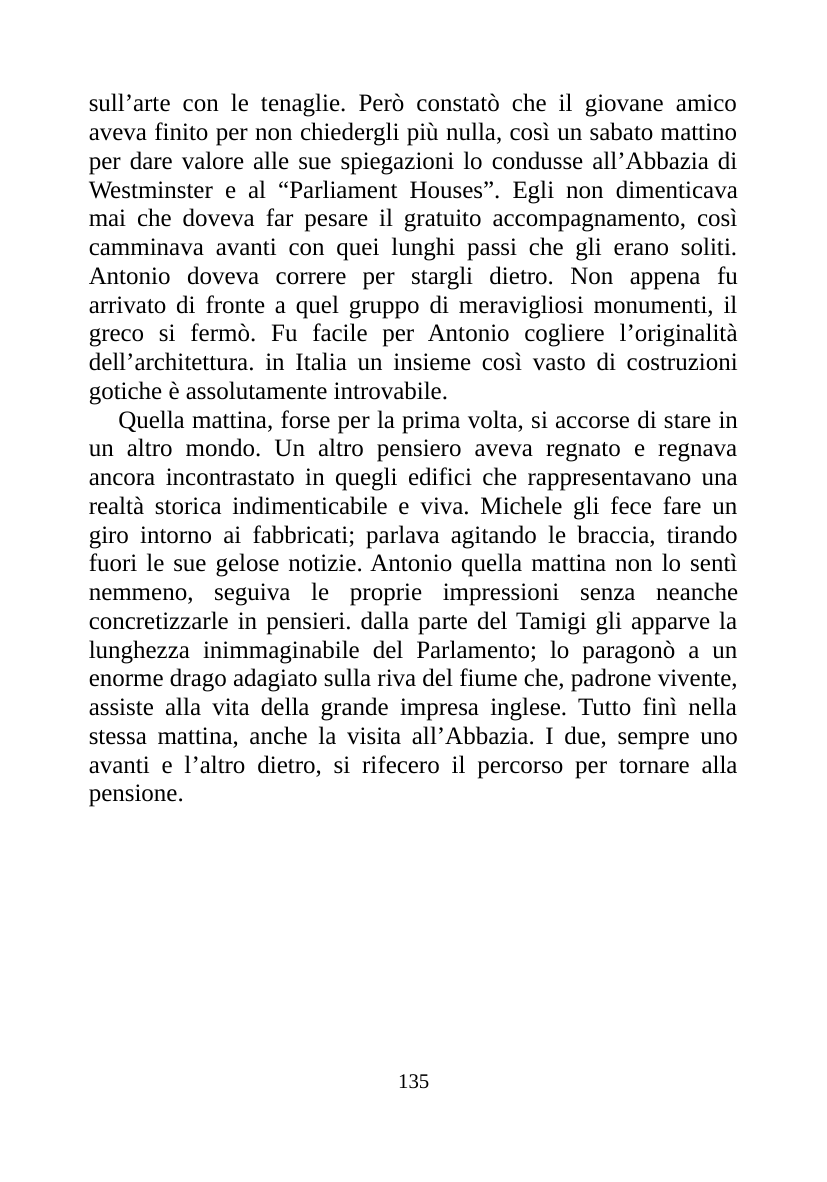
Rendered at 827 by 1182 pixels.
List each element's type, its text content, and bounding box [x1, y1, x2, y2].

text Quella mattina, forse per la prima volta, si accorse di stare in un altro mondo. Un altro pensiero aveva regnato e regnava ancora incontrastato in quegli edifici che rappresentavano una realtà storica indimenticabile e viva. Michele gli fece fare un giro intorno ai fabbricati; parlava agitando le braccia, tirando fuori le sue gelose notizie. Antonio quella mattina non lo sentì nemmeno, seguiva le proprie impressioni senza neanche concretizzarle in pensieri. dalla parte del Tamigi gli apparve la lunghezza inimmaginabile del Parlamento; lo paragonò a un enorme drago adagiato sulla riva del fiume che, padrone vivente, assiste alla vita della grande impresa inglese. Tutto finì nella stessa mattina, anche la visita all’Abbazia. I due, sempre uno avanti e l’altro dietro, si rifecero il percorso per tornare alla pensione. [88, 405, 738, 807]
text sull’arte con le tenaglie. Però constatò che il giovane amico aveva finito per non chiedergli più nulla, così un sabato mattino per dare valore alle sue spiegazioni lo condusse all’Abbazia di Westminster e al “Parliament Houses”. Egli non dimenticava mai che doveva far pesare il gratuito accompagnamento, così camminava avanti con quei lunghi passi che gli erano soliti. Antonio doveva correre per stargli dietro. Non appena fu arrivato di fronte a quel gruppo di meravigliosi monumenti, il greco si fermò. Fu facile per Antonio cogliere l’originalità dell’architettura. in Italia un insieme così vasto di costruzioni gotiche è assolutamente introvabile. [88, 88, 738, 405]
